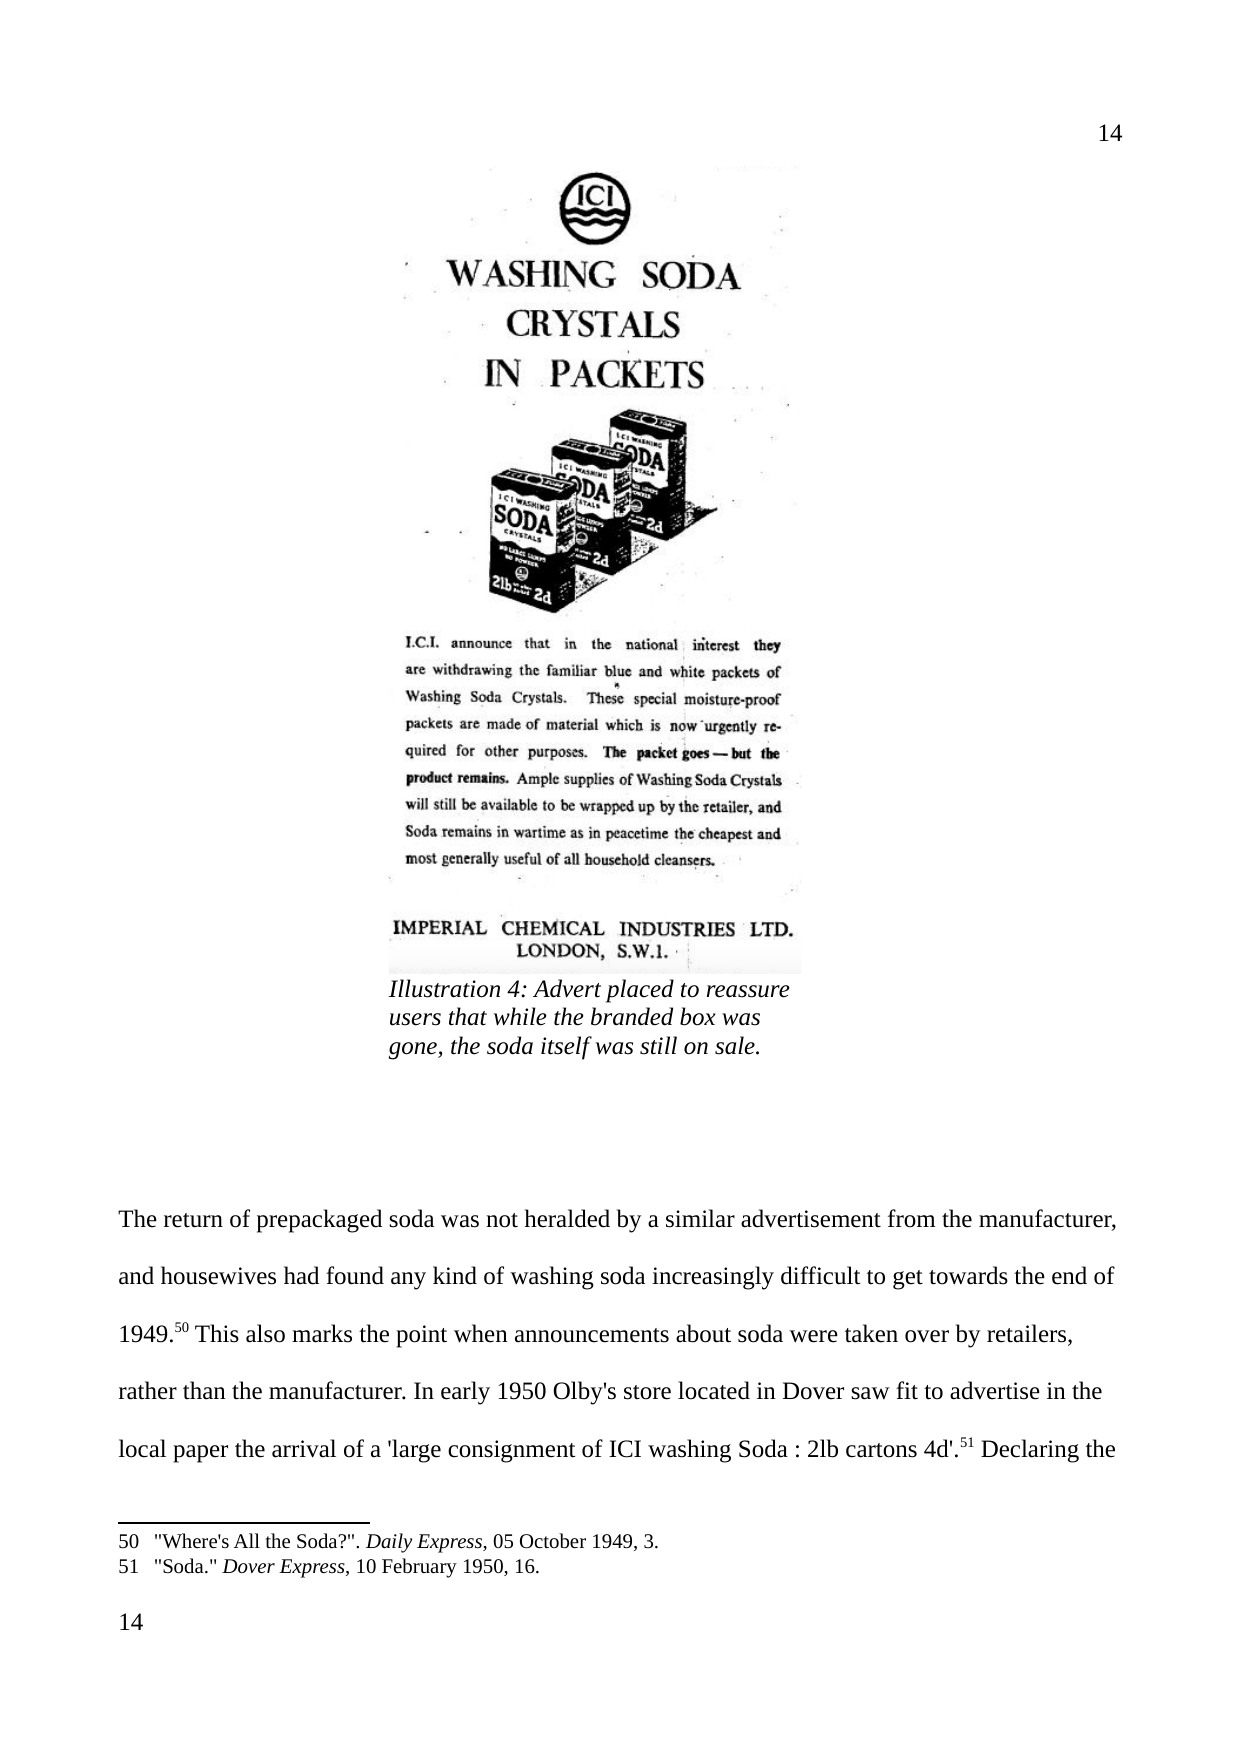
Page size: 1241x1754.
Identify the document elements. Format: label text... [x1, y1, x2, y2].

text "Soda." Dover Express, 10 February 1950, 16. [118, 1553, 1122, 1578]
text "Where's All the Soda?". Daily Express, 05 October 1949, 3. [118, 1529, 1122, 1553]
text Illustration 4: Advert placed to reassure users that while the branded box was gone, the soda itself was still on sale. [389, 974, 801, 1060]
picture [388, 166, 802, 974]
text The return of prepackaged soda was not heralded by a similar advertisement from the manufacturer, and housewives had found any kind of washing soda increasingly difficult to get towards the end of 1949. This also marks the point when announcements about soda were taken over by retailers, rather than the manufacturer. In early 1950 Olby's store located in Dover saw fit to advertise in the local paper the arrival of a 'large consignment of ICI washing Soda : 2lb cartons 4d'. Declaring the [118, 1204, 1122, 1462]
